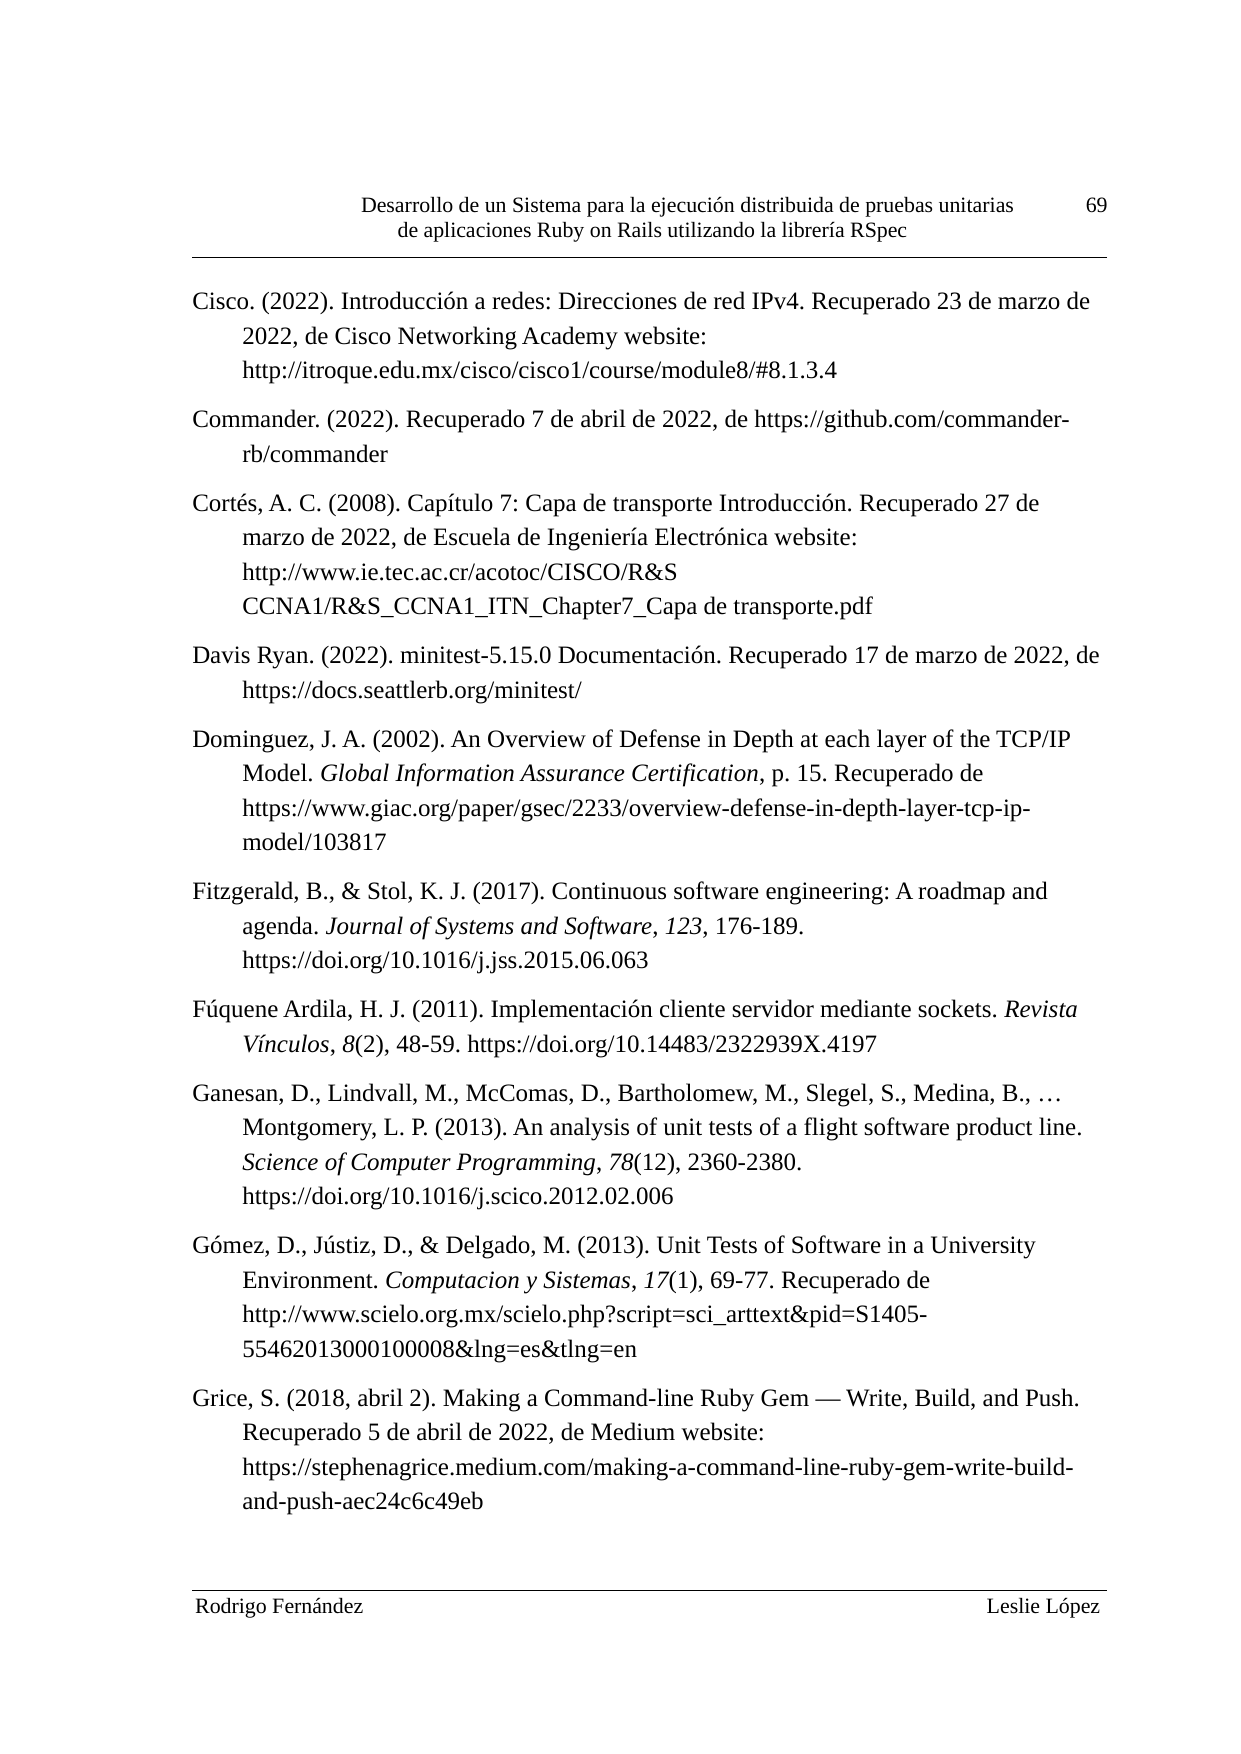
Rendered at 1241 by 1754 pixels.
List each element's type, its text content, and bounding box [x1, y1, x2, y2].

text Davis Ryan. (2022). minitest-5.15.0 Documentación. Recuperado 17 de marzo de 2022, de https://docs.seattlerb.org/minitest/ [192, 640, 1107, 704]
text Dominguez, J. A. (2002). An Overview of Defense in Depth at each layer of the TCP/IP Model. Global Information Assurance Certification, p. 15. Recuperado de https://www.giac.org/paper/gsec/2233/overview-defense-in-depth-layer-tcp-ip-model/103817 [192, 724, 1107, 856]
text Commander. (2022). Recuperado 7 de abril de 2022, de https://github.com/commander-rb/commander [192, 404, 1107, 468]
text Cortés, A. C. (2008). Capítulo 7: Capa de transporte Introducción. Recuperado 27 de marzo de 2022, de Escuela de Ingeniería Electrónica website: http://www.ie.tec.ac.cr/acotoc/CISCO/R&S CCNA1/R&S_CCNA1_ITN_Chapter7_Capa de transporte.pdf [192, 488, 1107, 620]
text Cisco. (2022). Introducción a redes: Direcciones de red IPv4. Recuperado 23 de marzo de 2022, de Cisco Networking Academy website: http://itroque.edu.mx/cisco/cisco1/course/module8/#8.1.3.4 [192, 286, 1107, 384]
text Gómez, D., Jústiz, D., & Delgado, M. (2013). Unit Tests of Software in a University Environment. Computacion y Sistemas, 17(1), 69-77. Recuperado de http://www.scielo.org.mx/scielo.php?script=sci_arttext&pid=S1405-55462013000100008&lng=es&tlng=en [192, 1231, 1107, 1363]
text Fúquene Ardila, H. J. (2011). Implementación cliente servidor mediante sockets. Revista Vínculos, 8(2), 48-59. https://doi.org/10.14483/2322939X.4197 [192, 994, 1107, 1058]
text Ganesan, D., Lindvall, M., McComas, D., Bartholomew, M., Slegel, S., Medina, B., … Montgomery, L. P. (2013). An analysis of unit tests of a flight software product line. Science of Computer Programming, 78(12), 2360-2380. https://doi.org/10.1016/j.scico.2012.02.006 [192, 1078, 1107, 1210]
text Grice, S. (2018, abril 2). Making a Command-line Ruby Gem — Write, Build, and Push. Recuperado 5 de abril de 2022, de Medium website: https://stephenagrice.medium.com/making-a-command-line-ruby-gem-write-build-and-push-aec24c6c49eb [192, 1383, 1107, 1515]
text Fitzgerald, B., & Stol, K. J. (2017). Continuous software engineering: A roadmap and agenda. Journal of Systems and Software, 123, 176-189. https://doi.org/10.1016/j.jss.2015.06.063 [192, 876, 1107, 974]
